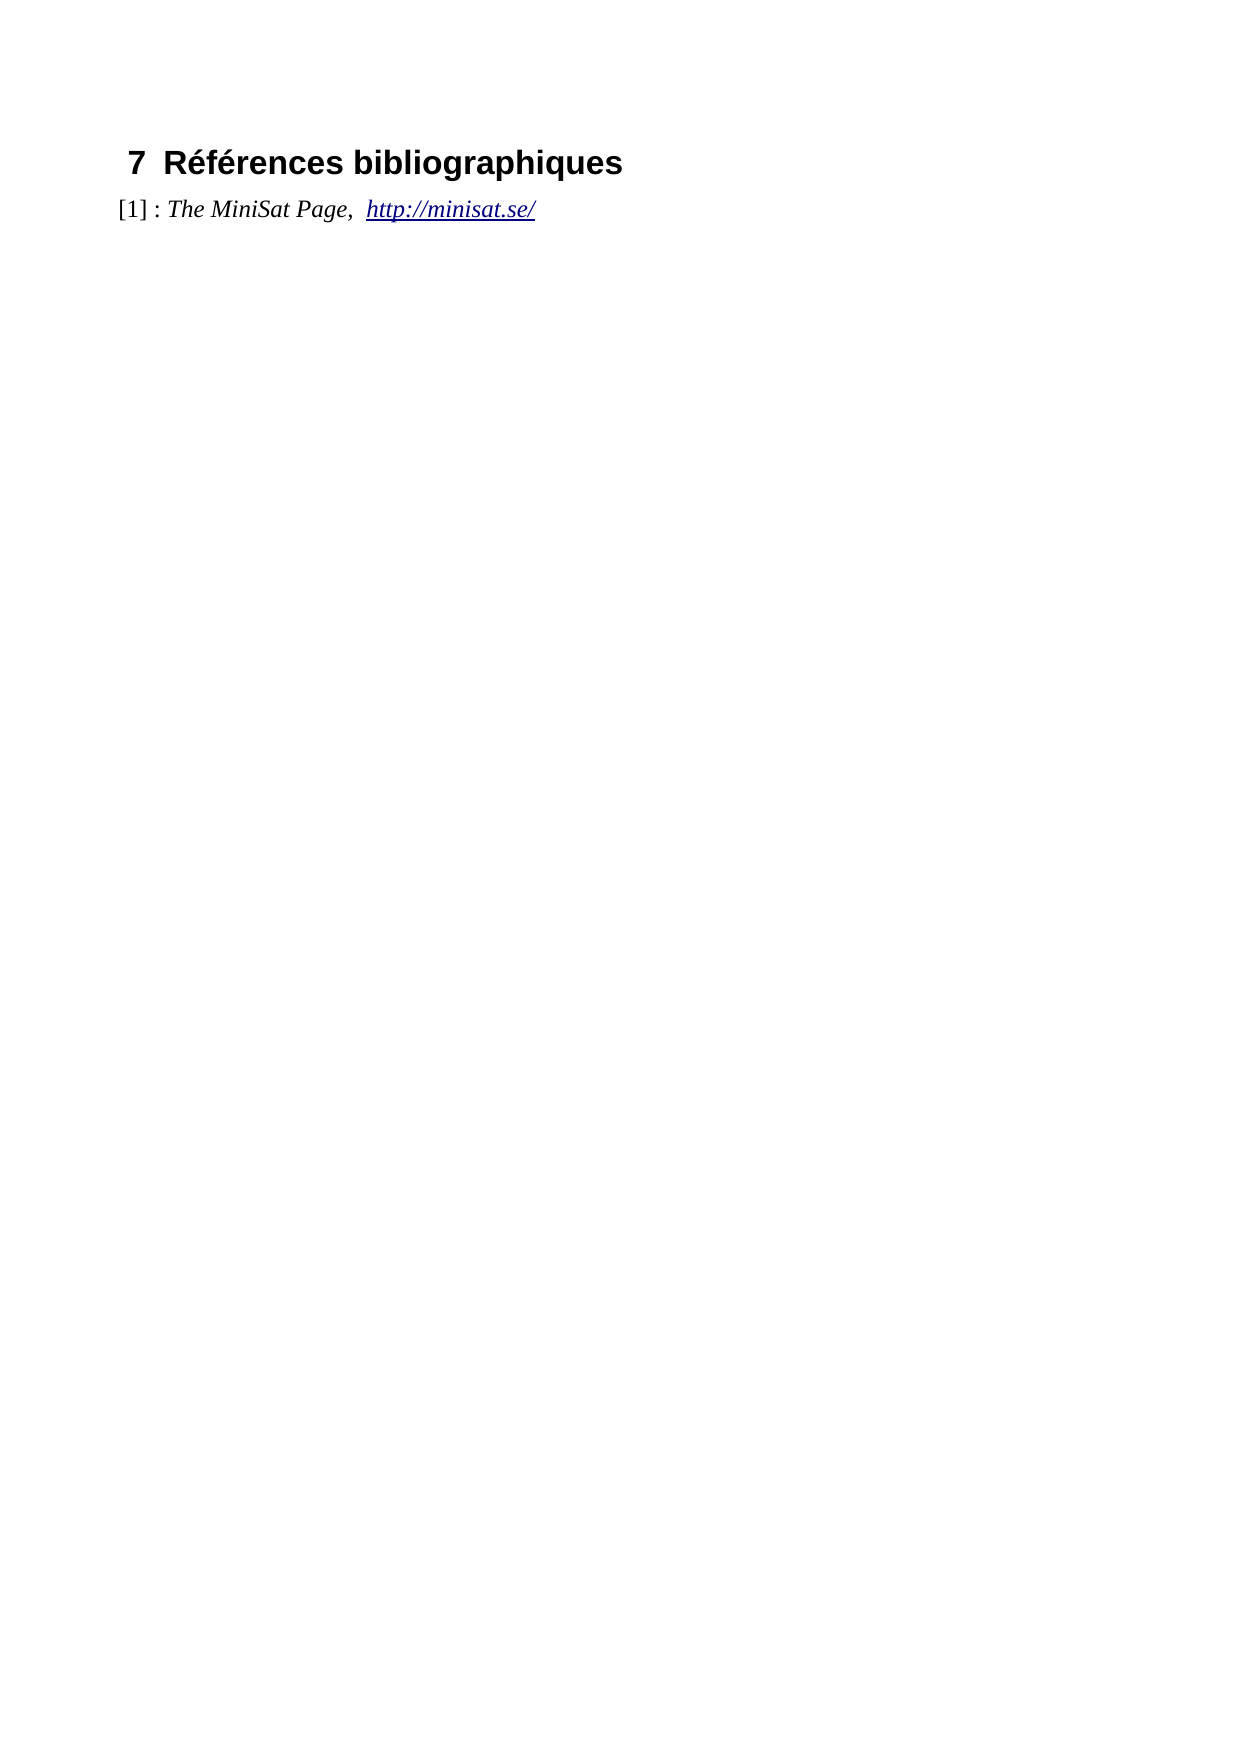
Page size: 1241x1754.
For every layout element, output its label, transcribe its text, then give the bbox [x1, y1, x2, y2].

text [1] : The MiniSat Page, http://minisat.se/ [118, 194, 1122, 223]
subtitle Références bibliographiques [118, 143, 1122, 182]
